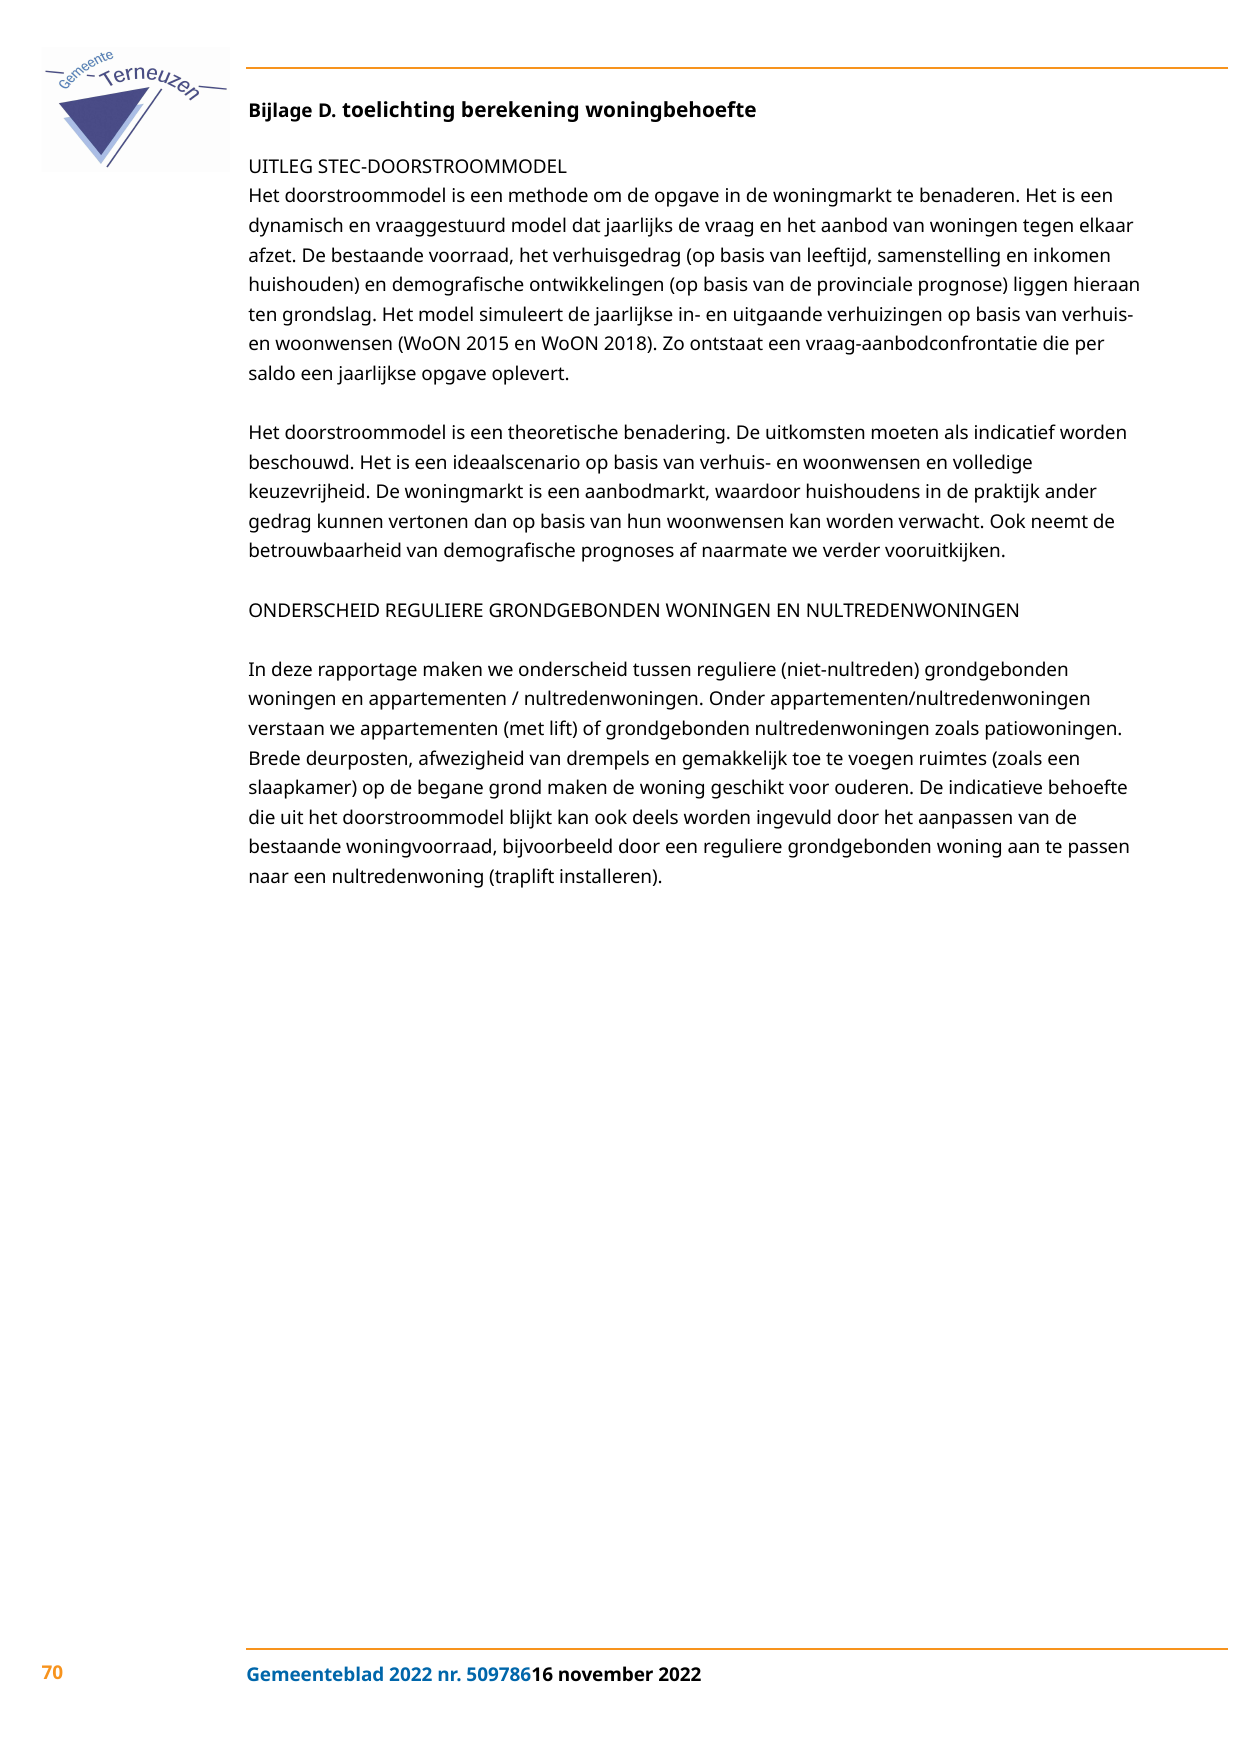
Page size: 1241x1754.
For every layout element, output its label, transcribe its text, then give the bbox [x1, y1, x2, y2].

text Bijlage D. toelichting berekening woningbehoefte [248, 95, 1152, 123]
table_header UITLEG STEC-DOORSTROOMMODEL Het doorstroommodel is een methode om de opgave in de woningmarkt te benaderen. Het is een dynamisch en vraaggestuurd model dat jaarlijks de vraag en het aanbod van woningen tegen elkaar afzet. De bestaande voorraad, het verhuisgedrag (op basis van leeftijd, samenstelling en inkomen huishouden) en demografische ontwikkelingen (op basis van de provinciale prognose) liggen hieraan ten grondslag. Het model simuleert de jaarlijkse in- en uitgaande verhuizingen op basis van verhuis- en woonwensen (WoON 2015 en WoON 2018). Zo ontstaat een vraag-aanbodconfrontatie die per saldo een jaarlijkse opgave oplevert. Het doorstroommodel is een theoretische benadering. De uitkomsten moeten als indicatief worden beschouwd. Het is een ideaalscenario op basis van verhuis- en woonwensen en volledige keuzevrijheid. De woningmarkt is een aanbodmarkt, waardoor huishoudens in de praktijk ander gedrag kunnen vertonen dan op basis van hun woonwensen kan worden verwacht. Ook neemt de betrouwbaarheid van demografische prognoses af naarmate we verder vooruitkijken. ONDERSCHEID REGULIERE GRONDGEBONDEN WONINGEN EN NULTREDENWONINGEN In deze rapportage maken we onderscheid tussen reguliere (niet-nultreden) grondgebonden woningen en appartementen / nultredenwoningen. Onder appartementen/nultredenwoningen verstaan we appartementen (met lift) of grondgebonden nultredenwoningen zoals patiowoningen. Brede deurposten, afwezigheid van drempels en gemakkelijk toe te voegen ruimtes (zoals een slaapkamer) op de begane grond maken de woning geschikt voor ouderen. De indicatieve behoefte die uit het doorstroommodel blijkt kan ook deels worden ingevuld door het aanpassen van de bestaande woningvoorraad, bijvoorbeeld door een reguliere grondgebonden woning aan te passen naar een nultredenwoning (traplift installeren). [248, 153, 1152, 889]
picture [41, 47, 231, 172]
